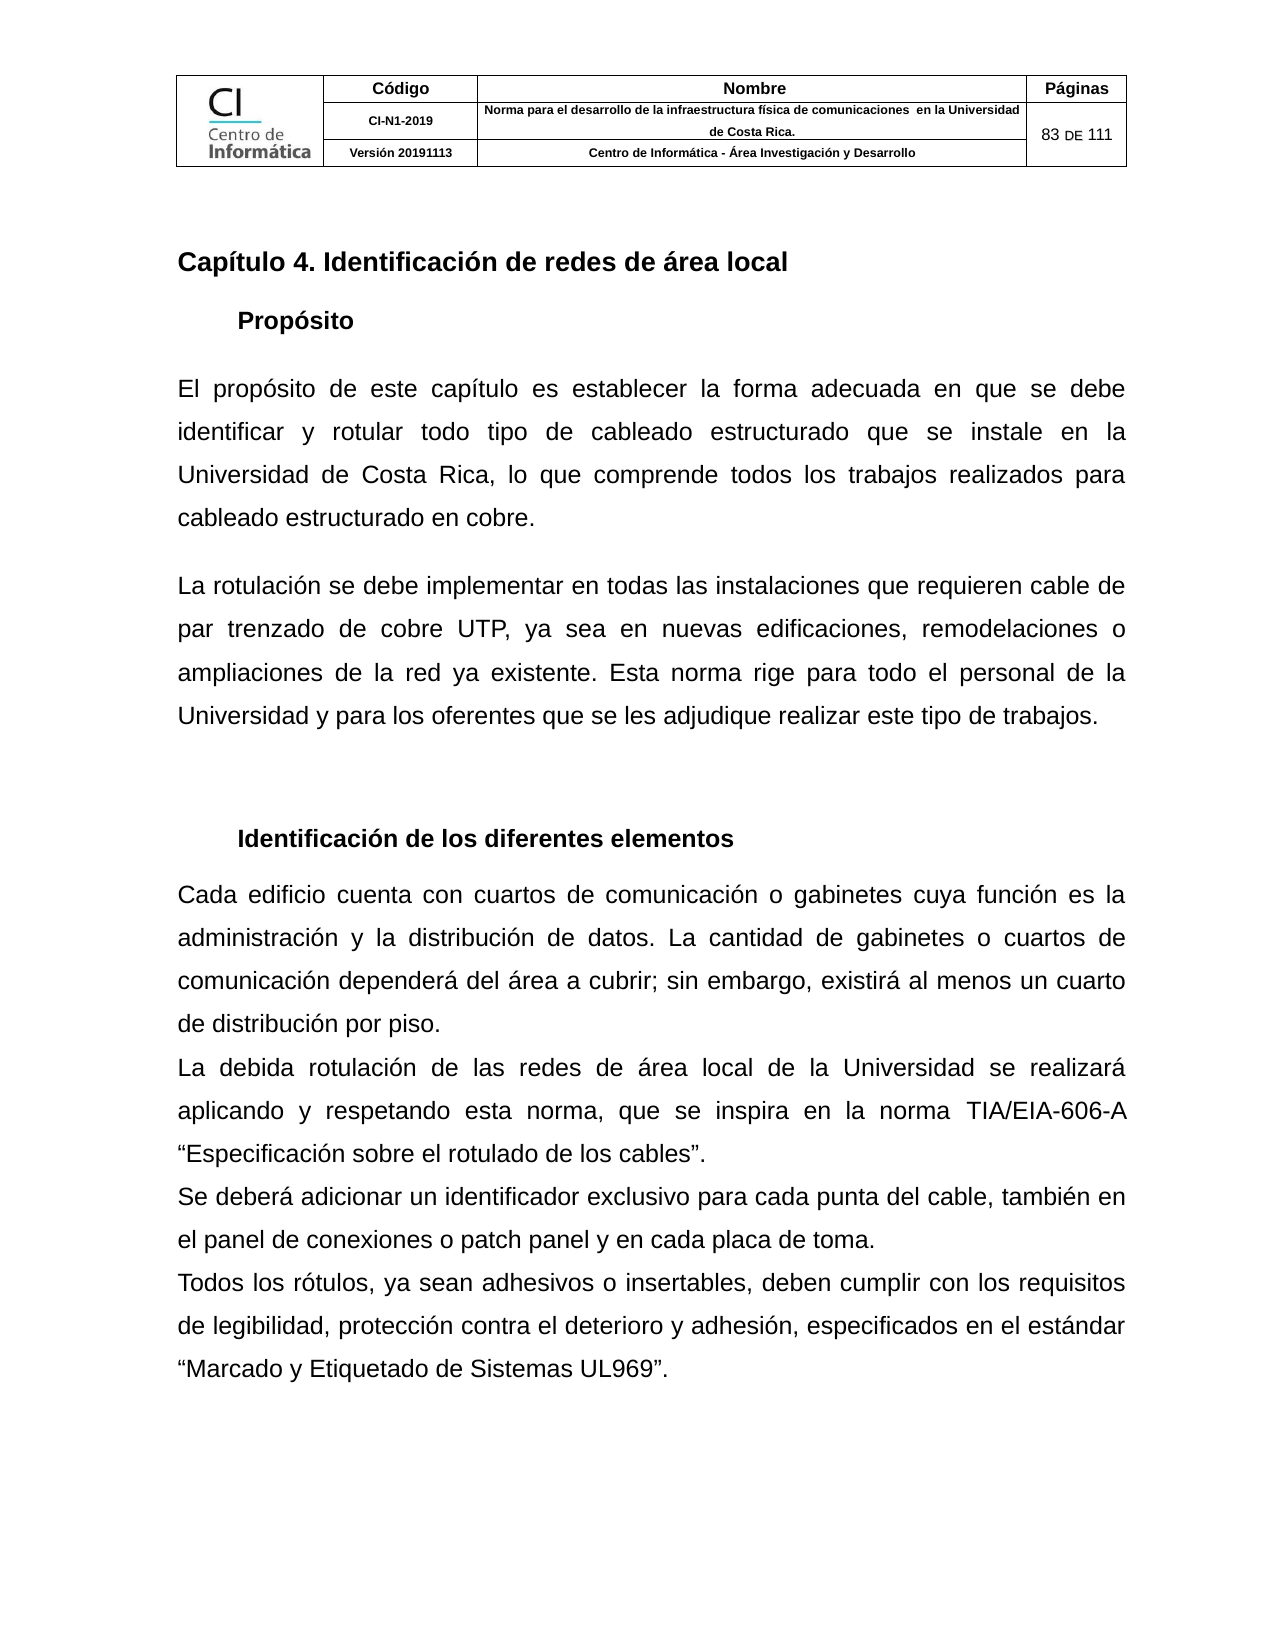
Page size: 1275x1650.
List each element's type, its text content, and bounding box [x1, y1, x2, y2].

subtitle Identificación de los diferentes elementos [177, 824, 1127, 853]
text La rotulación se debe implementar en todas las instalaciones que requieren cable de par trenzado de cobre UTP, ya sea en nuevas edificaciones, remodelaciones o ampliaciones de la red ya existente. Esta norma rige para todo el personal de la Universidad y para los oferentes que se les adjudique realizar este tipo de trabajos. [177, 571, 1127, 729]
text Todos los rótulos, ya sean adhesivos o insertables, deben cumplir con los requisitos de legibilidad, protección contra el deterioro y adhesión, especificados en el estándar “Marcado y Etiquetado de Sistemas UL969”. [177, 1268, 1127, 1383]
subtitle Capítulo 4. Identificación de redes de área local [177, 246, 1127, 278]
picture [206, 81, 312, 160]
subtitle Propósito [177, 306, 1127, 334]
text Se deberá adicionar un identificador exclusivo para cada punta del cable, también en el panel de conexiones o patch panel y en cada placa de toma. [177, 1182, 1127, 1254]
text La debida rotulación de las redes de área local de la Universidad se realizará aplicando y respetando esta norma, que se inspira en la norma TIA/EIA-606-A “Especificación sobre el rotulado de los cables”. [177, 1053, 1127, 1168]
text Cada edificio cuenta con cuartos de comunicación o gabinetes cuya función es la administración y la distribución de datos. La cantidad de gabinetes o cuartos de comunicación dependerá del área a cubrir; sin embargo, existirá al menos un cuarto de distribución por piso. [177, 880, 1127, 1038]
text El propósito de este capítulo es establecer la forma adecuada en que se debe identificar y rotular todo tipo de cableado estructurado que se instale en la Universidad de Costa Rica, lo que comprende todos los trabajos realizados para cableado estructurado en cobre. [177, 374, 1127, 532]
